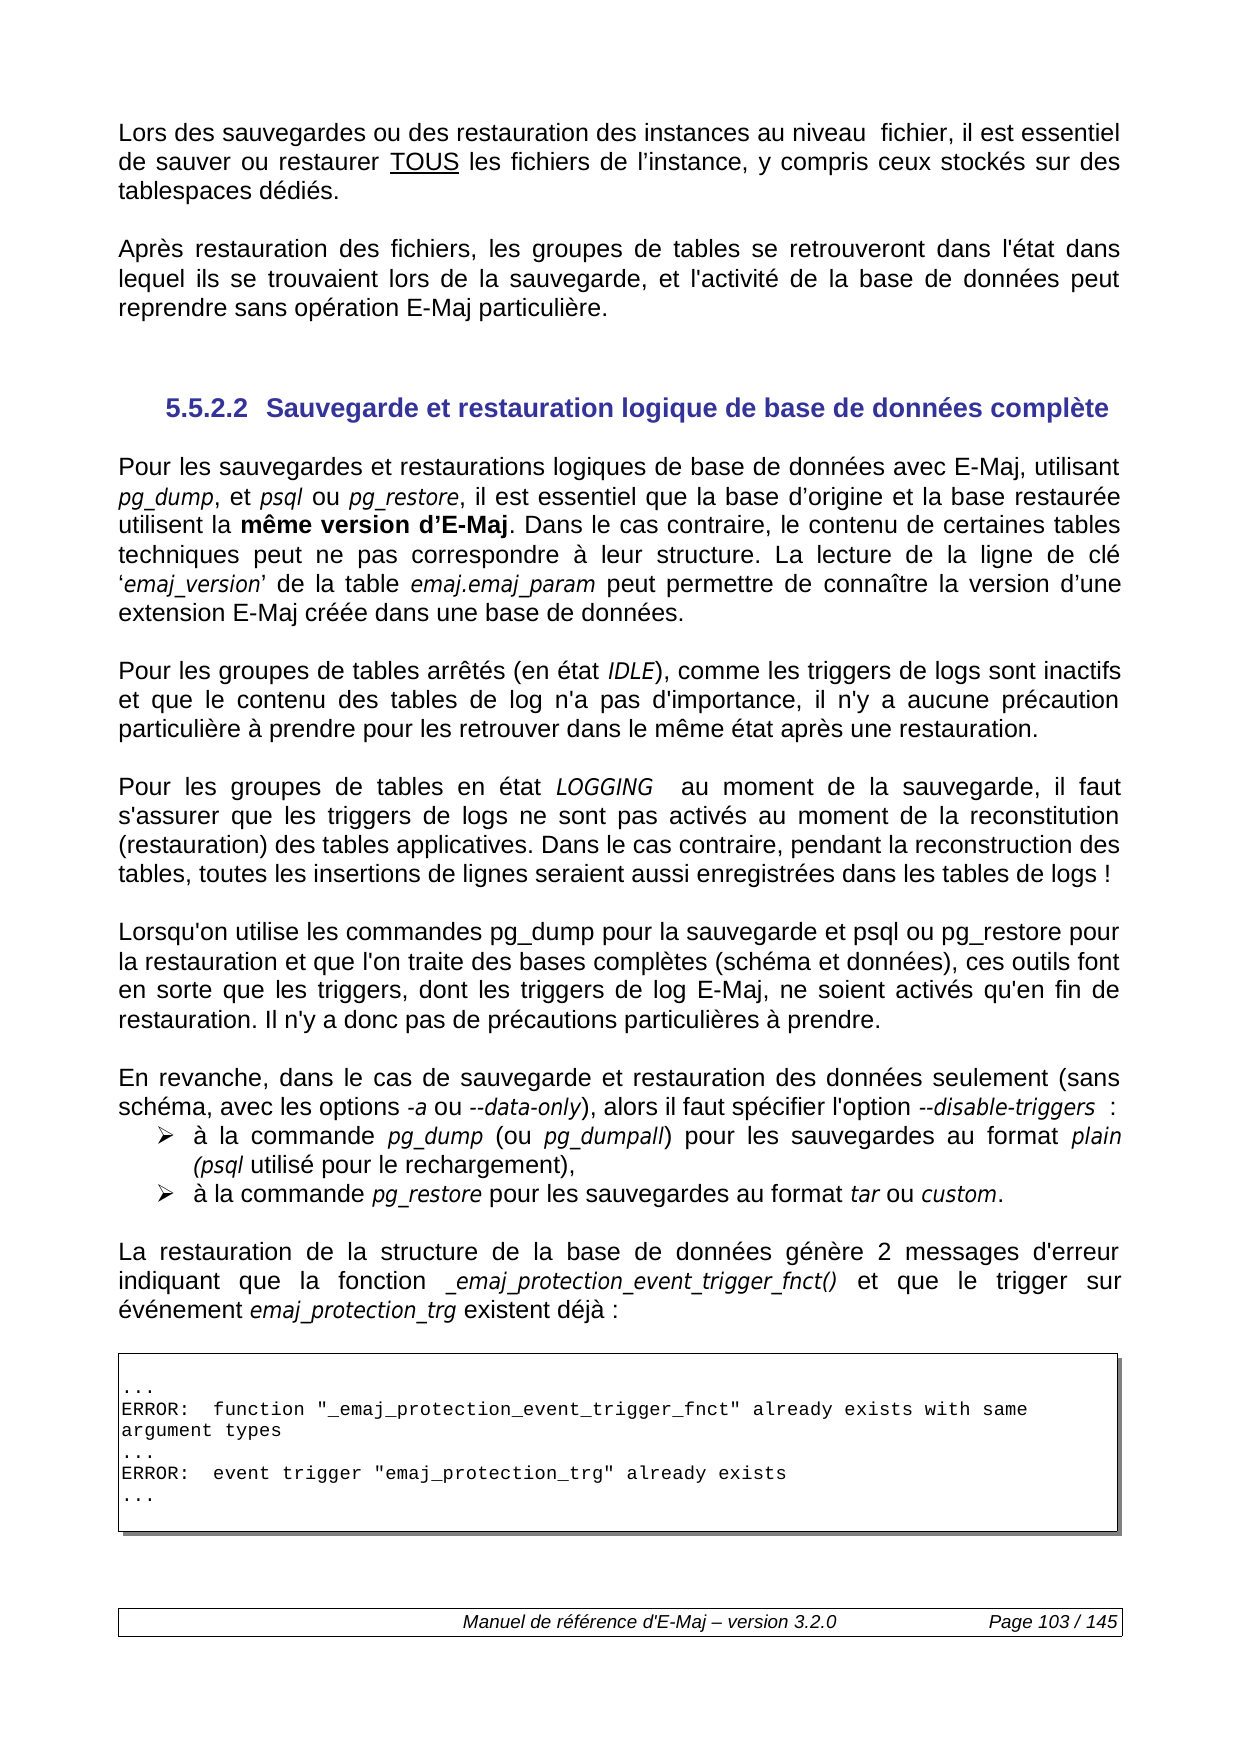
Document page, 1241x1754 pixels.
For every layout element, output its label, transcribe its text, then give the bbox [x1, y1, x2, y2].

text ERROR: function "_emaj_protection_event_trigger_fnct" already exists with same argument types [119, 1396, 1117, 1439]
list à la commande pg_restore pour les sauvegardes au format tar ou custom. [156, 1179, 1122, 1208]
text Lorsqu'on utilise les commandes pg_dump pour la sauvegarde et psql ou pg_restore pour la restauration et que l'on traite des bases complètes (schéma et données), ces outils font en sorte que les triggers, dont les triggers de log E-Maj, ne soient activés qu'en fin de restauration. Il n'y a donc pas de précautions particulières à prendre. [118, 917, 1122, 1033]
text Pour les groupes de tables en état LOGGING au moment de la sauvegarde, il faut s'assurer que les triggers de logs ne sont pas activés au moment de la reconstitution (restauration) des tables applicatives. Dans le cas contraire, pendant la reconstruction des tables, toutes les insertions de lignes seraient aussi enregistrées dans les tables de logs ! [118, 772, 1122, 888]
text ... [119, 1439, 1117, 1461]
text En revanche, dans le cas de sauvegarde et restauration des données seulement (sans schéma, avec les options -a ou --data-only), alors il faut spécifier l'option --disable-triggers : [118, 1063, 1122, 1121]
text Pour les sauvegardes et restaurations logiques de base de données avec E-Maj, utilisant pg_dump, et psql ou pg_restore, il est essentiel que la base d’origine et la base restaurée utilisent la même version d’E-Maj. Dans le cas contraire, le contenu de certaines tables techniques peut ne pas correspondre à leur structure. La lecture de la ligne de clé ‘emaj_version’ de la table emaj.emaj_param peut permettre de connaître la version d’une extension E-Maj créée dans une base de données. [118, 452, 1122, 627]
subtitle Sauvegarde et restauration logique de base de données complète [165, 392, 1122, 423]
text ... [119, 1482, 1117, 1506]
text Lors des sauvegardes ou des restauration des instances au niveau fichier, il est essentiel de sauver ou restaurer TOUS les fichiers de l’instance, y compris ceux stockés sur des tablespaces dédiés. [118, 118, 1122, 205]
text La restauration de la structure de la base de données génère 2 messages d'erreur indiquant que la fonction _emaj_protection_event_trigger_fnct() et que le trigger sur événement emaj_protection_trg existent déjà : [118, 1237, 1122, 1324]
text ERROR: event trigger "emaj_protection_trg" already exists [119, 1461, 1117, 1482]
list à la commande pg_dump (ou pg_dumpall) pour les sauvegardes au format plain (psql utilisé pour le rechargement), [156, 1121, 1122, 1179]
text Pour les groupes de tables arrêtés (en état IDLE), comme les triggers de logs sont inactifs et que le contenu des tables de log n'a pas d'importance, il n'y a aucune précaution particulière à prendre pour les retrouver dans le même état après une restauration. [118, 656, 1122, 743]
text Après restauration des fichiers, les groupes de tables se retrouveront dans l'état dans lequel ils se trouvaient lors de la sauvegarde, et l'activité de la base de données peut reprendre sans opération E-Maj particulière. [118, 234, 1122, 322]
text ... [119, 1375, 1117, 1396]
